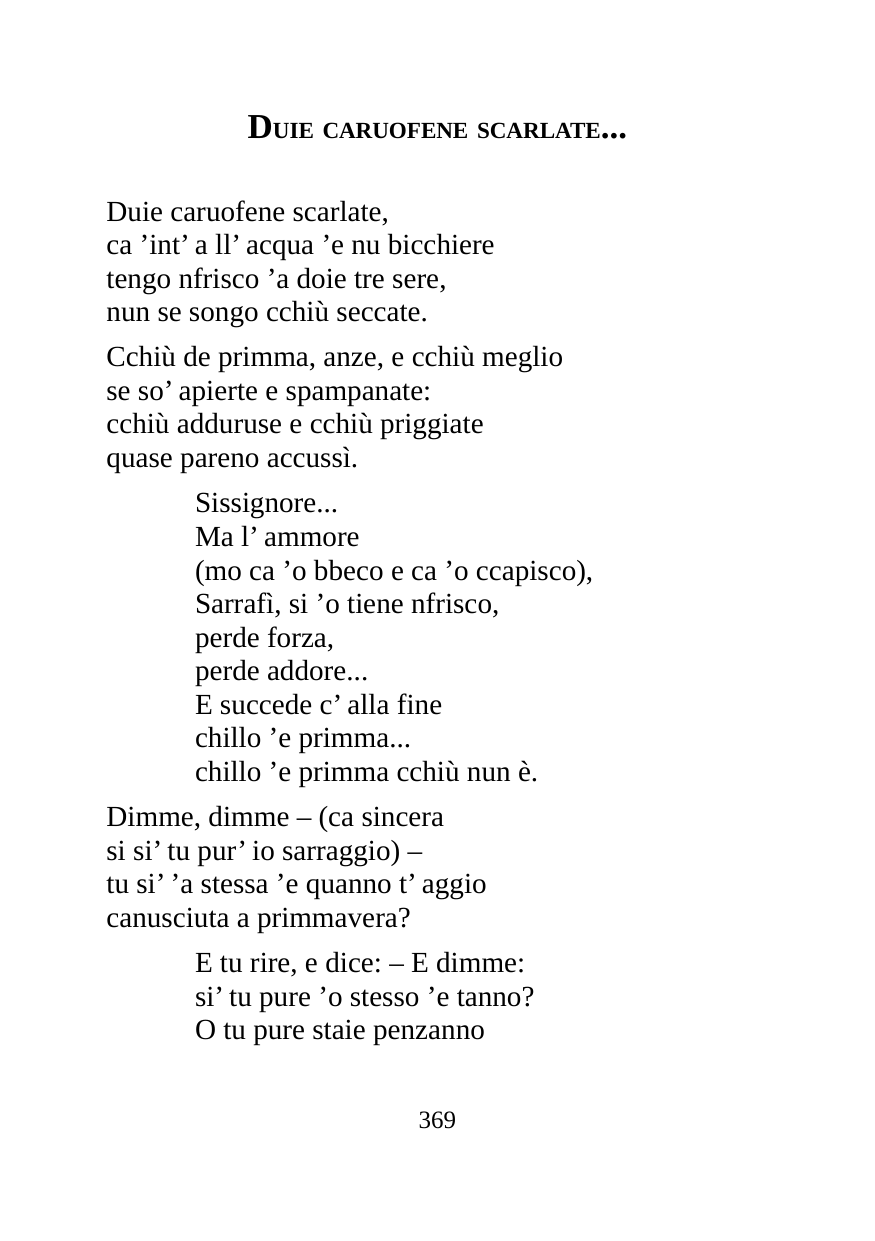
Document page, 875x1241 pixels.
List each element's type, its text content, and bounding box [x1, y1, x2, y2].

text ca ’int’ a ll’ acqua ’e nu bicchiere [106, 227, 768, 261]
text si’ tu pure ’o stesso ’e tanno? [195, 979, 768, 1012]
text se so’ apierte e spampanate: [106, 373, 768, 407]
text cchiù adduruse e cchiù priggiate [106, 407, 768, 440]
text (mo ca ’o bbeco e ca ’o ccapisco), [195, 553, 768, 586]
subtitle Duie caruofene scarlate... [106, 106, 768, 146]
text O tu pure staie penzanno [195, 1012, 768, 1046]
text Sissignore... [195, 486, 768, 519]
text nun se songo cchiù seccate. [106, 294, 768, 328]
text Ma l’ ammore [195, 519, 768, 553]
text canusciuta a primmavera? [106, 900, 768, 933]
text Dimme, dimme – (ca sincera [106, 799, 768, 833]
text chillo ’e primma... [195, 720, 768, 754]
text Cchiù de primma, anze, e cchiù meglio [106, 339, 768, 373]
text chillo ’e primma cchiù nun è. [195, 754, 768, 787]
text E tu rire, e dice: – E dimme: [195, 945, 768, 979]
text quase pareno accussì. [106, 440, 768, 474]
text perde forza, [195, 620, 768, 653]
text si si’ tu pur’ io sarraggio) – [106, 833, 768, 866]
text perde addore... [195, 653, 768, 687]
text Sarrafì, si ’o tiene nfrisco, [195, 586, 768, 620]
text E succede c’ alla fine [195, 687, 768, 720]
text tu si’ ’a stessa ’e quanno t’ aggio [106, 866, 768, 900]
text tengo nfrisco ’a doie tre sere, [106, 261, 768, 294]
text Duie caruofene scarlate, [106, 194, 768, 227]
